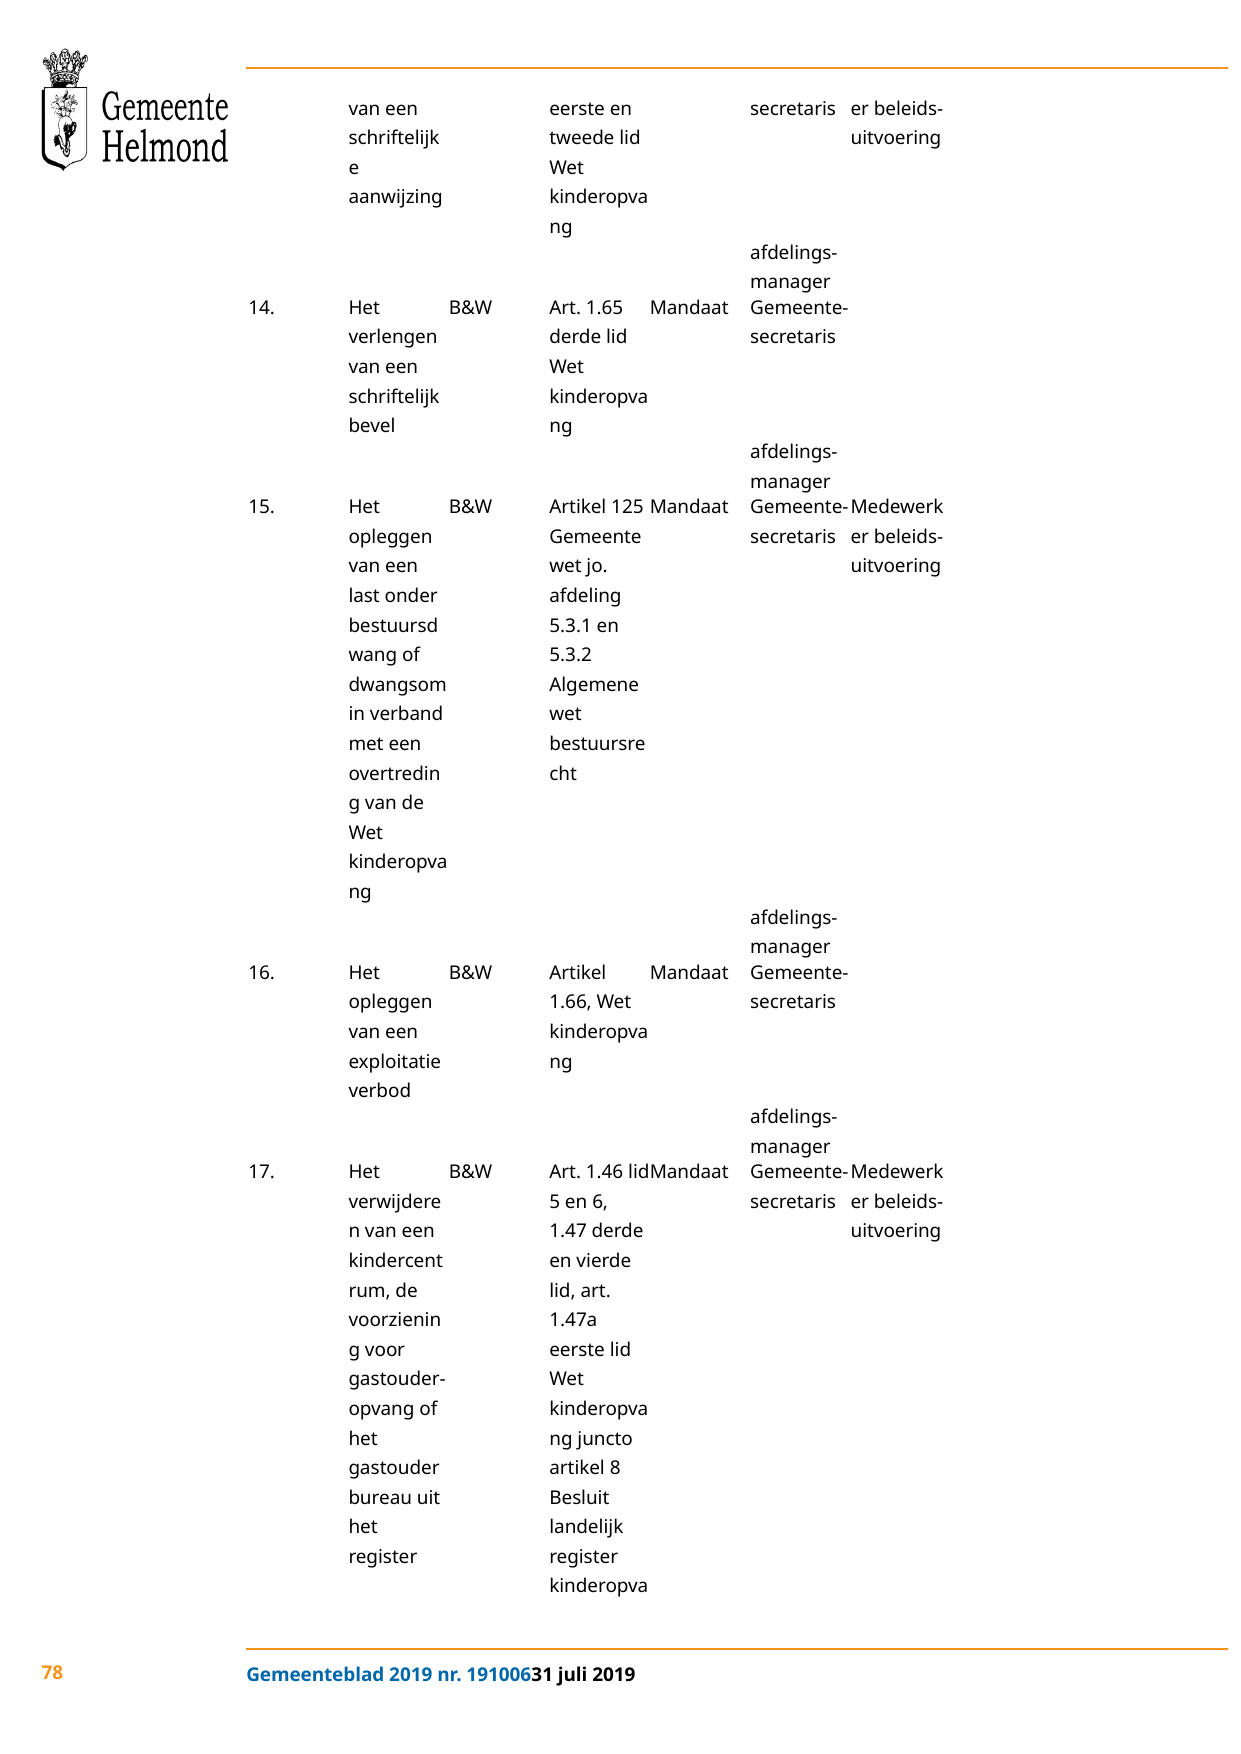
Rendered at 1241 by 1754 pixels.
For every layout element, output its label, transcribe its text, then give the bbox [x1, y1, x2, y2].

table_cell er beleids-uitvoering [850, 95, 951, 239]
table_cell Artikel 125 Gemeentewet jo. afdeling 5.3.1 en 5.3.2 Algemene wet bestuursrecht [549, 494, 649, 904]
table_cell Gemeente-secretaris [750, 959, 850, 1103]
table_cell Mandaat [650, 294, 750, 438]
table_cell Het verlengen van een schriftelijk bevel [348, 294, 449, 438]
table_cell [348, 904, 449, 959]
table_cell van een schriftelijke aanwijzing [348, 95, 449, 239]
table_cell Mandaat [650, 959, 750, 1103]
table_cell [850, 959, 951, 1103]
table_cell 14. [248, 294, 348, 438]
table_cell Gemeente-secretaris [750, 294, 850, 438]
table_cell Gemeente-secretaris [750, 494, 850, 904]
table_cell [650, 438, 750, 493]
table_cell [248, 95, 348, 239]
table_cell [248, 1103, 348, 1158]
table_cell secretaris [750, 95, 850, 239]
table_cell [348, 239, 449, 294]
table_cell 16. [248, 959, 348, 1103]
table_cell [951, 904, 1051, 959]
table_cell [348, 438, 449, 493]
table_cell [449, 1103, 549, 1158]
table_cell afdelings-manager [750, 904, 850, 959]
table_cell [850, 294, 951, 438]
table_cell [951, 1159, 1051, 1598]
table_cell 15. [248, 494, 348, 904]
table_cell [951, 294, 1051, 438]
table_cell [650, 239, 750, 294]
table_cell Het verwijderen van een kindercentrum, de voorziening voor gastouder-opvang of het gastouderbureau uit het register [348, 1159, 449, 1598]
table_cell [650, 1103, 750, 1158]
table_cell [850, 1103, 951, 1158]
table_cell [951, 959, 1051, 1103]
table_cell [449, 95, 549, 239]
table_cell Het opleggen van een last onder bestuursdwang of dwangsom in verband met een overtreding van de Wet kinderopvang [348, 494, 449, 904]
table_cell B&W [449, 294, 549, 438]
table_cell afdelings-manager [750, 1103, 850, 1158]
table_cell [549, 438, 649, 493]
table_cell [951, 1103, 1051, 1158]
picture [41, 47, 231, 172]
table_cell Art. 1.46 lid 5 en 6, 1.47 derde en vierde lid, art. 1.47a eerste lid Wet kinderopvang juncto artikel 8 Besluit landelijk register kinderopva [549, 1159, 649, 1598]
table_cell [449, 904, 549, 959]
table_cell Mandaat [650, 494, 750, 904]
table_cell [549, 1103, 649, 1158]
table_cell [951, 494, 1051, 904]
table_cell [248, 239, 348, 294]
table_cell 17. [248, 1159, 348, 1598]
table_cell B&W [449, 959, 549, 1103]
table_cell [449, 239, 549, 294]
table_cell [248, 904, 348, 959]
table_cell Het opleggen van een exploitatieverbod [348, 959, 449, 1103]
table_cell Art. 1.65 derde lid Wet kinderopvang [549, 294, 649, 438]
table_cell [951, 95, 1051, 239]
table_cell B&W [449, 1159, 549, 1598]
table_cell Gemeente-secretaris [750, 1159, 850, 1598]
table_cell [850, 438, 951, 493]
table_cell afdelings-manager [750, 438, 850, 493]
table_cell [951, 239, 1051, 294]
table_cell Mandaat [650, 1159, 750, 1598]
table_cell Medewerker beleids-uitvoering [850, 494, 951, 904]
table_cell [449, 438, 549, 493]
table_cell eerste en tweede lid Wet kinderopvang [549, 95, 649, 239]
table_cell [348, 1103, 449, 1158]
table_cell [549, 239, 649, 294]
table_cell [650, 904, 750, 959]
table_cell [549, 904, 649, 959]
table_cell Artikel 1.66, Wet kinderopvang [549, 959, 649, 1103]
table_cell Medewerker beleids-uitvoering [850, 1159, 951, 1598]
table_cell [248, 438, 348, 493]
table_cell B&W [449, 494, 549, 904]
table_cell [850, 239, 951, 294]
table_cell [850, 904, 951, 959]
table_cell [650, 95, 750, 239]
table_cell [951, 438, 1051, 493]
table_cell afdelings-manager [750, 239, 850, 294]
